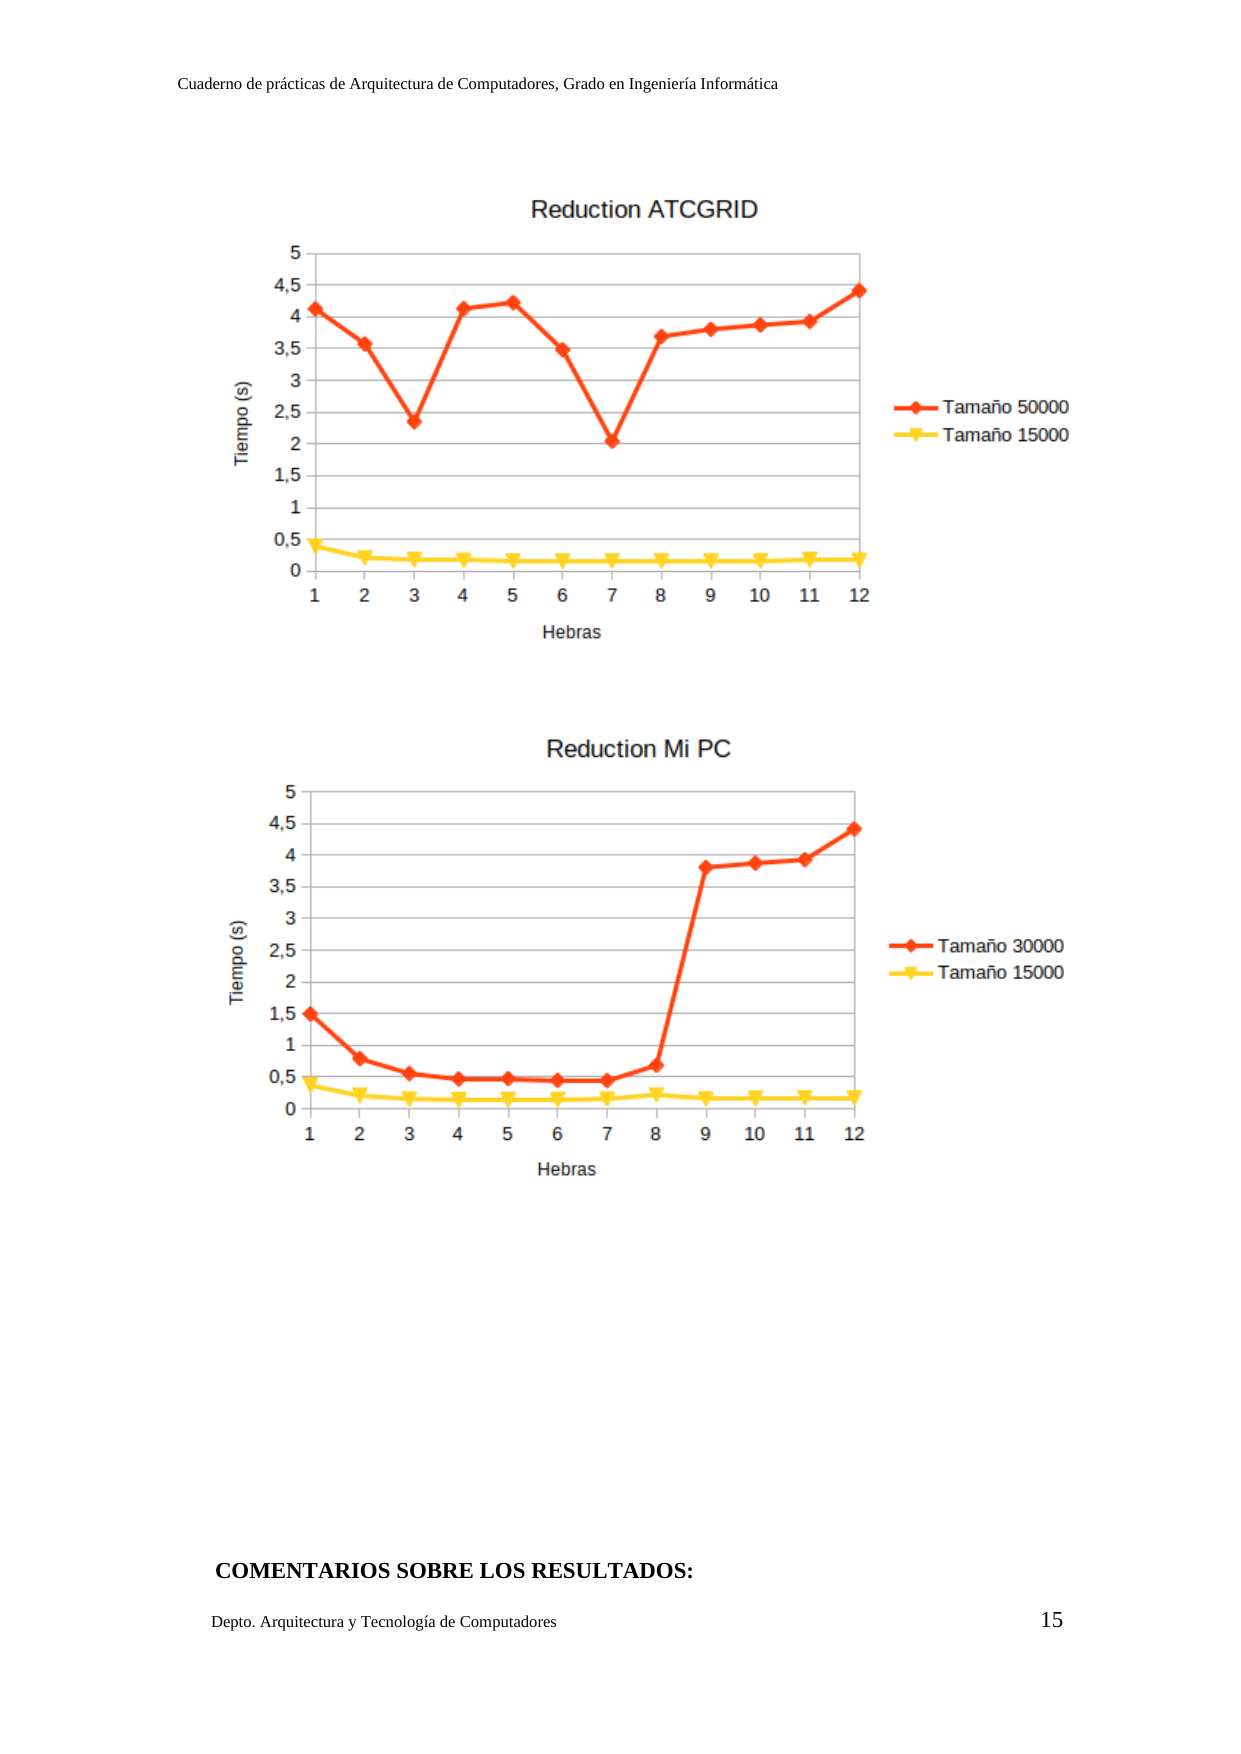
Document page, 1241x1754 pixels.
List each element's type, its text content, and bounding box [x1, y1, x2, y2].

text COMENTARIOS SOBRE LOS RESULTADOS: [177, 1557, 1063, 1583]
picture [196, 709, 1083, 1208]
picture [201, 172, 1088, 671]
